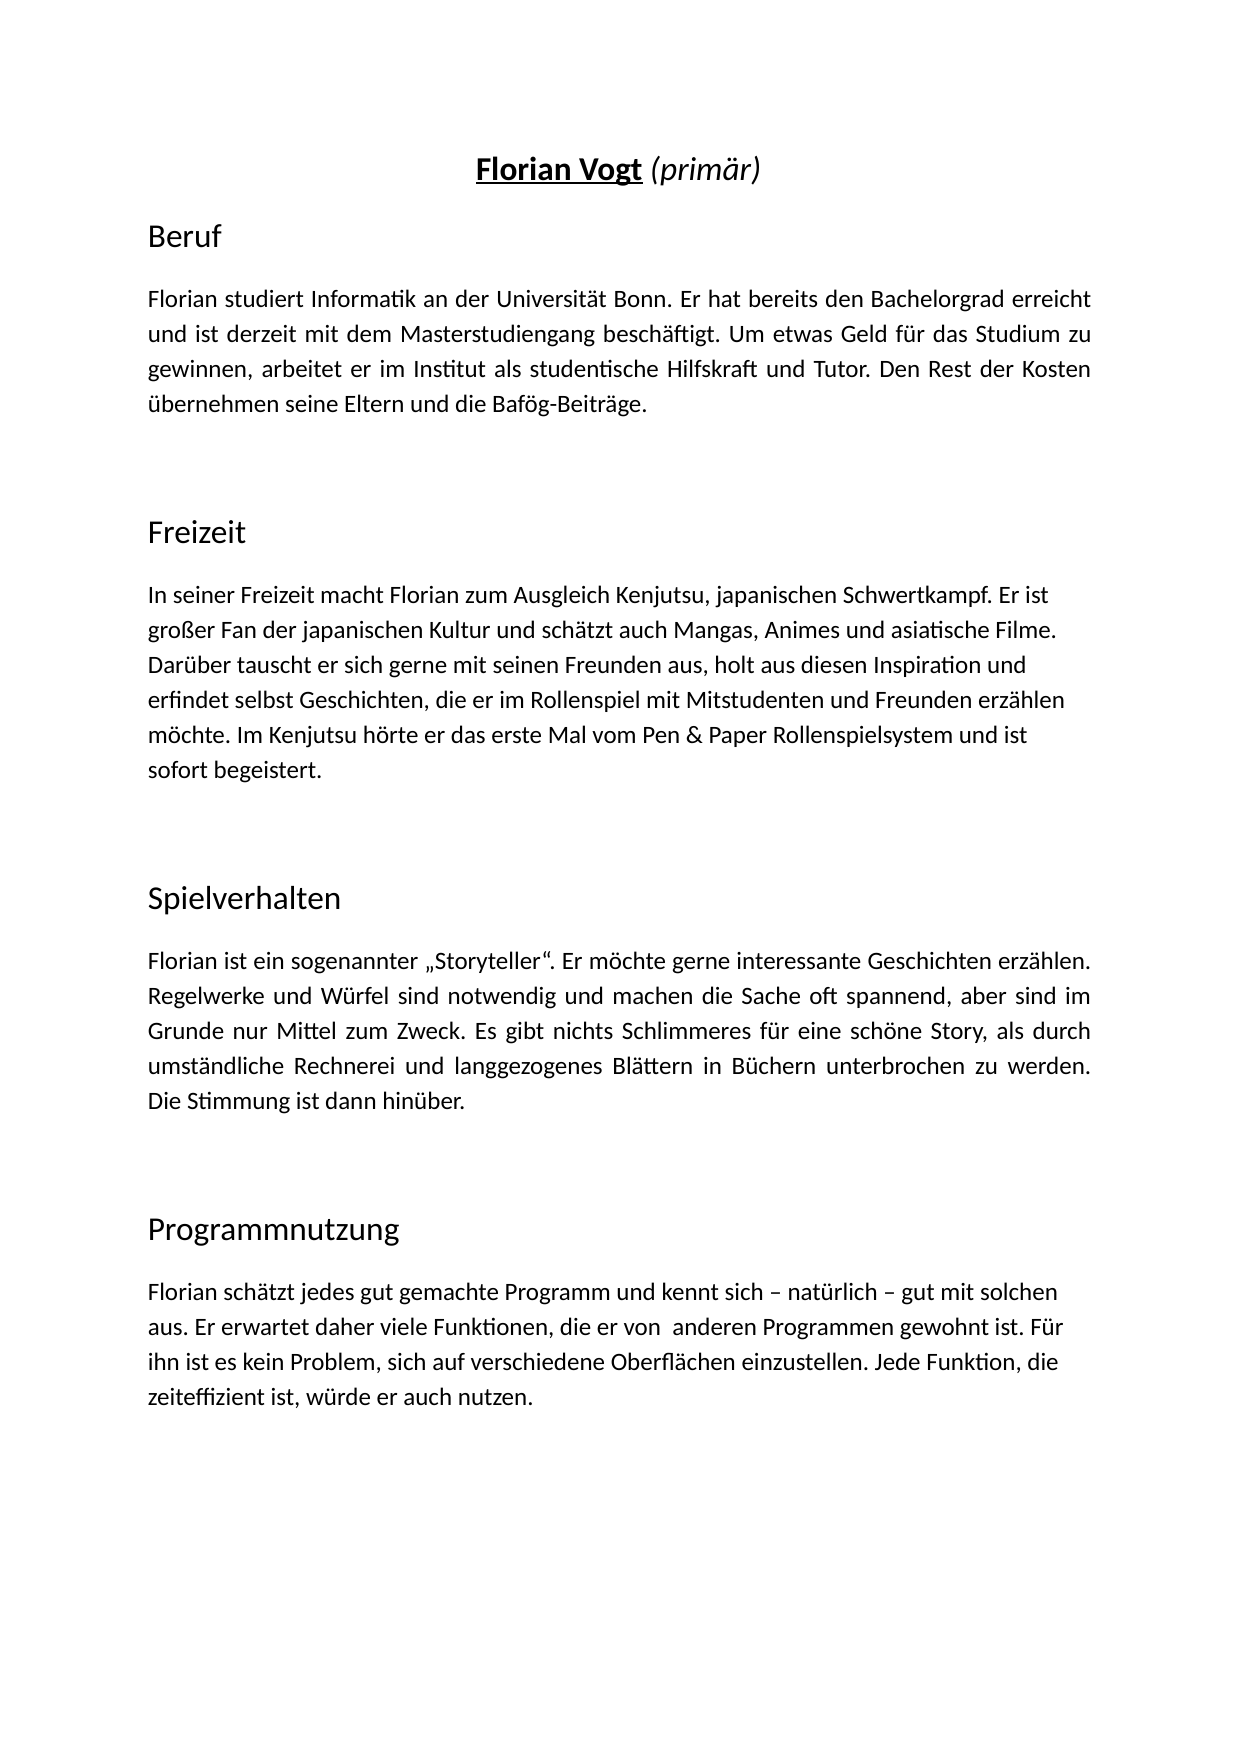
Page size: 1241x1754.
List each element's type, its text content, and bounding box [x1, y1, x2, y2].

text Spielverhalten [148, 877, 1093, 918]
text In seiner Freizeit macht Florian zum Ausgleich Kenjutsu, japanischen Schwertkampf. Er ist großer Fan der japanischen Kultur und schätzt auch Mangas, Animes und asiatische Filme. Darüber tauscht er sich gerne mit seinen Freunden aus, holt aus diesen Inspiration und erfindet selbst Geschichten, die er im Rollenspiel mit Mitstudenten und Freunden erzählen möchte. Im Kenjutsu hörte er das erste Mal vom Pen & Paper Rollenspielsystem und ist sofort begeistert. [148, 579, 1093, 784]
text Florian schätzt jedes gut gemachte Programm und kennt sich – natürlich – gut mit solchen aus. Er erwartet daher viele Funktionen, die er von anderen Programmen gewohnt ist. Für ihn ist es kein Problem, sich auf verschiedene Oberflächen einzustellen. Jede Funktion, die zeiteffizient ist, würde er auch nutzen. [148, 1276, 1093, 1411]
text Florian Vogt (primär) [148, 148, 1093, 188]
text Florian ist ein sogenannter „Storyteller“. Er möchte gerne interessante Geschichten erzählen. Regelwerke und Würfel sind notwendig und machen die Sache oft spannend, aber sind im Grunde nur Mittel zum Zweck. Es gibt nichts Schlimmeres für eine schöne Story, als durch umständliche Rechnerei und langgezogenes Blättern in Büchern unterbrochen zu werden. Die Stimmung ist dann hinüber. [148, 945, 1093, 1115]
text Florian studiert Informatik an der Universität Bonn. Er hat bereits den Bachelorgrad erreicht und ist derzeit mit dem Masterstudiengang beschäftigt. Um etwas Geld für das Studium zu gewinnen, arbeitet er im Institut als studentische Hilfskraft und Tutor. Den Rest der Kosten übernehmen seine Eltern und die Bafög-Beiträge. [148, 283, 1093, 418]
text Beruf [148, 215, 1093, 256]
text Freizeit [148, 511, 1093, 552]
text Programmnutzung [148, 1208, 1093, 1249]
